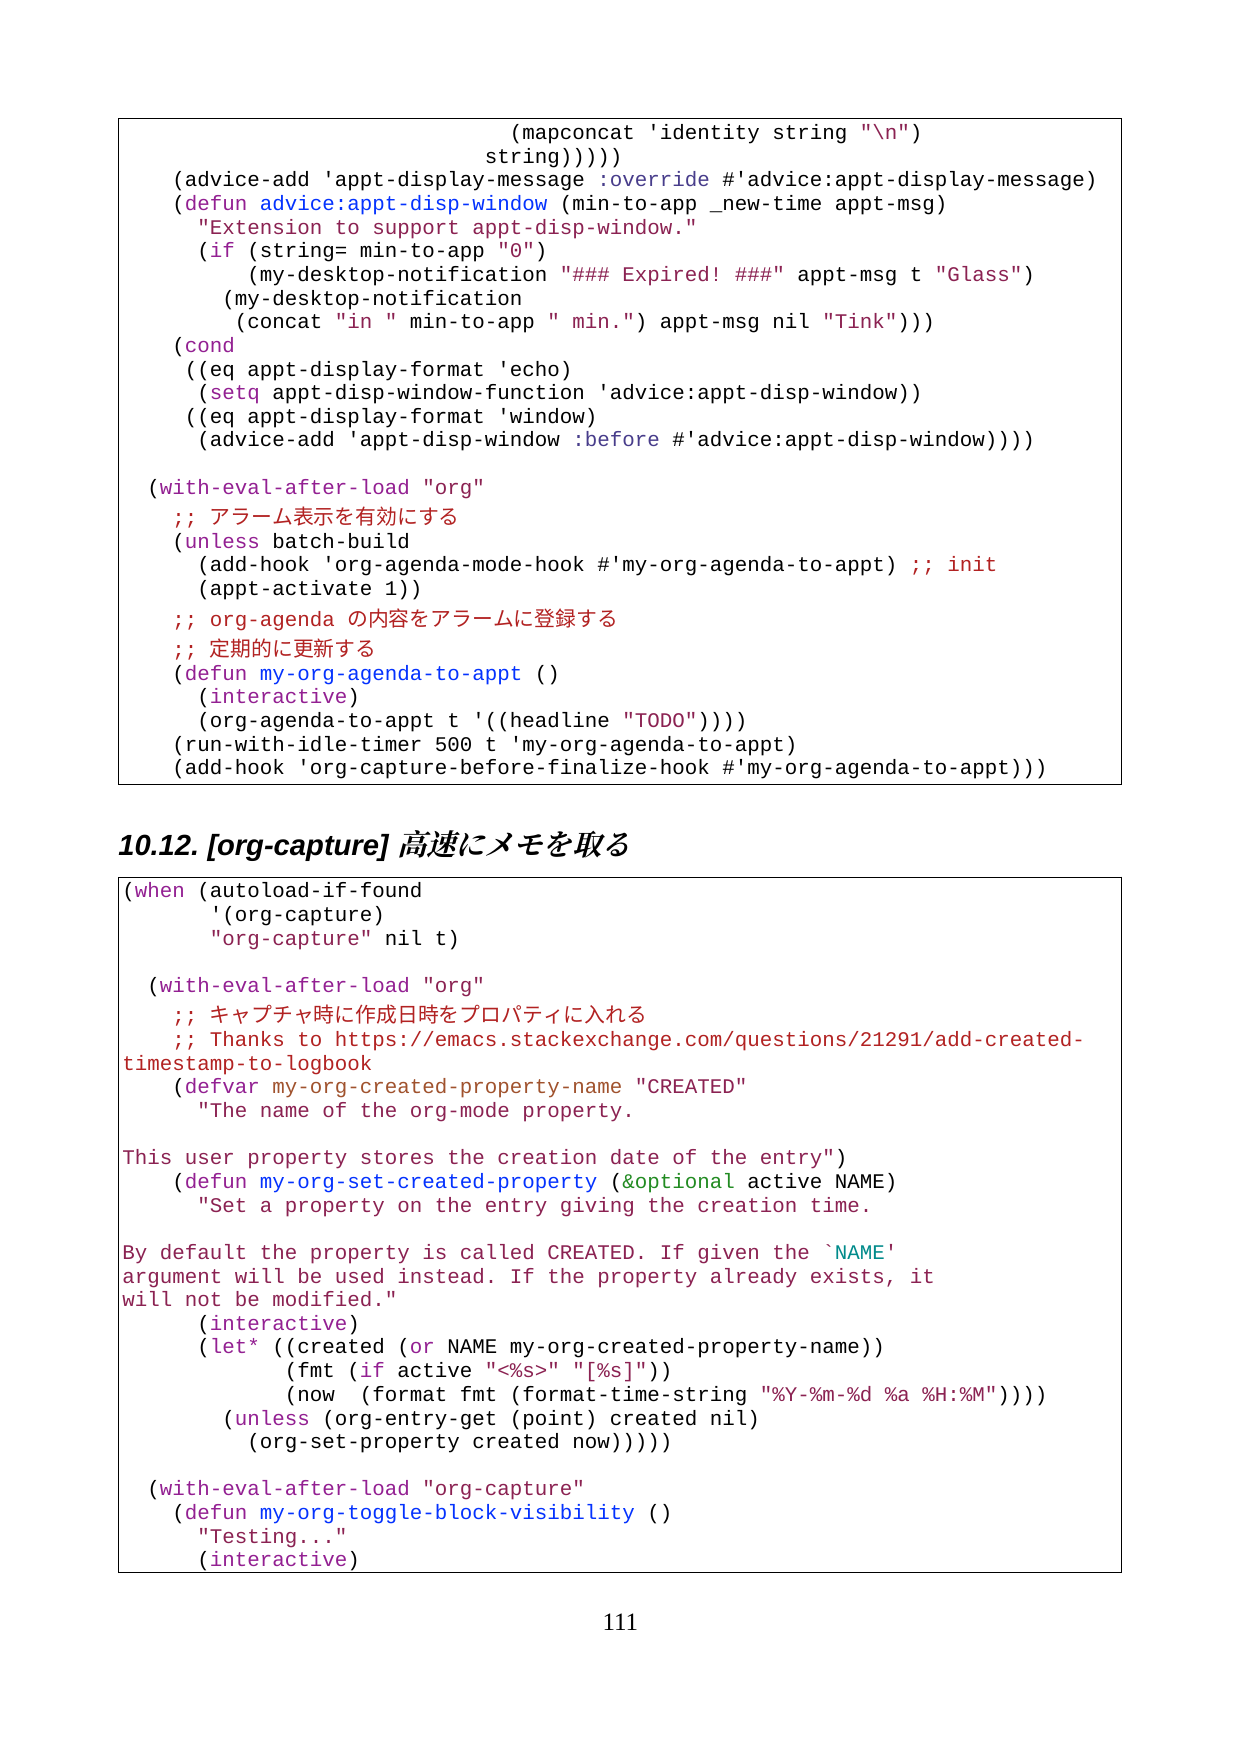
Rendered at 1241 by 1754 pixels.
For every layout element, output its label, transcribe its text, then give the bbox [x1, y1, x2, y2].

text "The name of the org-mode property. [119, 1096, 1121, 1120]
text (defun my-org-toggle-block-visibility () [119, 1498, 1121, 1522]
text (concat "in " min-to-app " min.") appt-msg nil "Tink"))) [119, 307, 1121, 331]
text (unless (org-entry-get (point) created nil) [119, 1403, 1121, 1427]
text (defvar my-org-created-property-name "CREATED" [119, 1072, 1121, 1096]
text (appt-activate 1)) [119, 574, 1121, 598]
subtitle [org-capture] 高速にメモを取る [118, 822, 1122, 864]
text (defun my-org-agenda-to-appt () [119, 659, 1121, 682]
text (now (format fmt (format-time-string "%Y-%m-%d %a %H:%M")))) [119, 1380, 1121, 1403]
text (interactive) [119, 1545, 1121, 1572]
text This user property stores the creation date of the entry") [119, 1143, 1121, 1167]
text (interactive) [119, 1309, 1121, 1333]
text (advice-add 'appt-disp-window :before #'advice:appt-disp-window)))) [119, 426, 1121, 449]
text (with-eval-after-load "org" [119, 473, 1121, 496]
text (with-eval-after-load "org-capture" [119, 1474, 1121, 1498]
text (my-desktop-notification "### Expired! ###" appt-msg t "Glass") [119, 260, 1121, 284]
text (fmt (if active "<%s>" "[%s]")) [119, 1356, 1121, 1380]
text (unless batch-build [119, 527, 1121, 551]
text ;; キャプチャ時に作成日時をプロパティに入れる [119, 995, 1121, 1025]
text (run-with-idle-timer 500 t 'my-org-agenda-to-appt) [119, 729, 1121, 753]
text "Extension to support appt-disp-window." [119, 213, 1121, 236]
text (setq appt-disp-window-function 'advice:appt-disp-window)) [119, 378, 1121, 402]
text ;; Thanks to https://emacs.stackexchange.com/questions/21291/add-created-timestamp-to-logbook [119, 1025, 1121, 1072]
text (defun my-org-set-created-property (&optional active NAME) [119, 1167, 1121, 1191]
text (add-hook 'org-capture-before-finalize-hook #'my-org-agenda-to-appt))) [119, 753, 1121, 784]
text (my-desktop-notification [119, 284, 1121, 307]
text (mapconcat 'identity string "\n") [119, 119, 1121, 142]
text ;; アラーム表示を有効にする [119, 496, 1121, 527]
text '(org-capture) [119, 900, 1121, 924]
text (let* ((created (or NAME my-org-created-property-name)) [119, 1333, 1121, 1356]
text (interactive) [119, 682, 1121, 706]
text "org-capture" nil t) [119, 924, 1121, 947]
text (with-eval-after-load "org" [119, 971, 1121, 995]
text (org-set-property created now))))) [119, 1427, 1121, 1451]
text (defun advice:appt-disp-window (min-to-app _new-time appt-msg) [119, 189, 1121, 213]
text (org-agenda-to-appt t '((headline "TODO")))) [119, 706, 1121, 729]
text (if (string= min-to-app "0") [119, 236, 1121, 260]
text "Testing..." [119, 1522, 1121, 1545]
text string))))) [119, 142, 1121, 165]
text "Set a property on the entry giving the creation time. [119, 1191, 1121, 1214]
text (add-hook 'org-agenda-mode-hook #'my-org-agenda-to-appt) ;; init [119, 551, 1121, 574]
text (cond [119, 331, 1121, 354]
text ((eq appt-display-format 'window) [119, 402, 1121, 426]
text ((eq appt-display-format 'echo) [119, 354, 1121, 378]
text will not be modified." [119, 1285, 1121, 1309]
text (when (autoload-if-found [119, 878, 1121, 900]
text ;; org-agenda の内容をアラームに登録する [119, 598, 1121, 628]
text argument will be used instead. If the property already exists, it [119, 1262, 1121, 1285]
text By default the property is called CREATED. If given the `NAME' [119, 1238, 1121, 1262]
text ;; 定期的に更新する [119, 628, 1121, 659]
text (advice-add 'appt-display-message :override #'advice:appt-display-message) [119, 165, 1121, 189]
